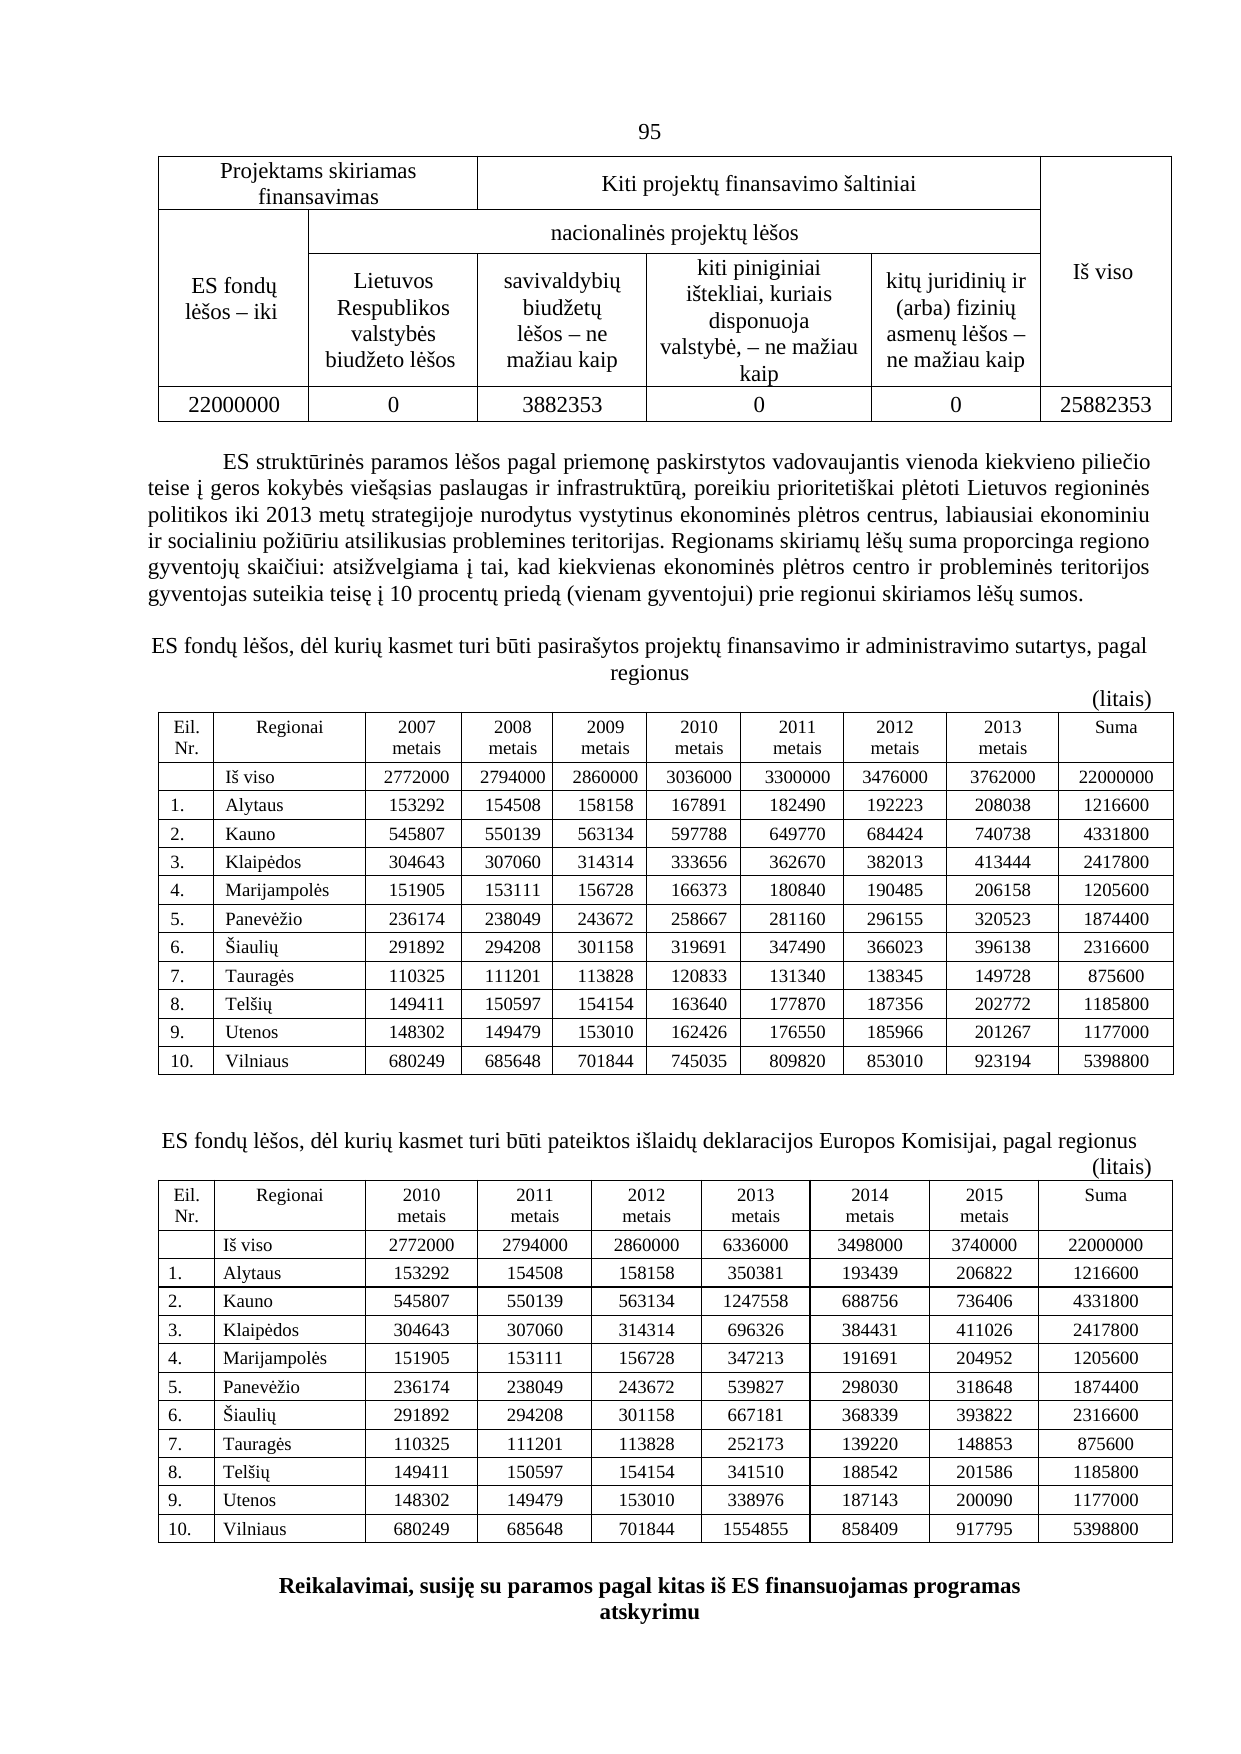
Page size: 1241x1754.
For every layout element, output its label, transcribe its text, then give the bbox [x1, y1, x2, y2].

table_cell 5. [159, 905, 213, 932]
table_cell 740738 [947, 820, 1058, 847]
table_cell 153292 [366, 1259, 477, 1286]
table_cell Vilniaus [215, 1515, 365, 1542]
table_cell 545807 [366, 820, 461, 847]
table_cell 113828 [592, 1430, 701, 1457]
table_cell 301158 [553, 933, 646, 961]
table_cell Alytaus [214, 791, 365, 818]
table_cell 139220 [811, 1430, 929, 1457]
table_cell 1216600 [1059, 791, 1173, 818]
table_cell 2417800 [1059, 848, 1173, 875]
table_cell 148853 [930, 1430, 1038, 1457]
table_cell Panevėžio [215, 1373, 365, 1400]
table_cell 2860000 [553, 763, 646, 790]
table_cell 156728 [553, 876, 646, 904]
table_cell 667181 [702, 1401, 809, 1428]
table_cell 347490 [741, 933, 843, 961]
table_cell 314314 [592, 1316, 701, 1343]
table_cell 1205600 [1039, 1344, 1172, 1372]
table_header 2010 metais [366, 1181, 477, 1229]
table_header Iš viso [1041, 157, 1171, 386]
table_cell 10. [159, 1515, 214, 1542]
table_header Suma [1039, 1181, 1172, 1229]
table_cell 296155 [844, 905, 946, 932]
table_cell Iš viso [214, 763, 365, 790]
table_cell 236174 [366, 1373, 477, 1400]
table_cell 685648 [478, 1515, 591, 1542]
table_cell 362670 [741, 848, 843, 875]
table_cell 347213 [702, 1344, 809, 1372]
table_cell 314314 [553, 848, 646, 875]
table_cell Kauno [215, 1288, 365, 1315]
table_cell 696326 [702, 1316, 809, 1343]
table_cell 258667 [647, 905, 740, 932]
table_cell Šiaulių [214, 933, 365, 961]
table_cell 120833 [647, 962, 740, 989]
table_cell 3300000 [741, 763, 843, 790]
table_cell 4. [159, 1344, 214, 1372]
table_cell nacionalinės projektų lėšos [309, 210, 1040, 253]
table_cell 745035 [647, 1047, 740, 1074]
table_cell 166373 [647, 876, 740, 904]
table_cell 3498000 [811, 1231, 929, 1258]
table_cell 736406 [930, 1288, 1038, 1315]
table_cell 153111 [478, 1344, 591, 1372]
table_cell 858409 [811, 1515, 929, 1542]
text Reikalavimai, susiję su paramos pagal kitas iš ES finansuojamas programas atskyrimu [148, 1572, 1152, 1625]
table_cell [159, 763, 213, 790]
table_cell 187143 [811, 1486, 929, 1514]
table_cell 208038 [947, 791, 1058, 818]
table_cell Tauragės [215, 1430, 365, 1457]
table_cell 350381 [702, 1259, 809, 1286]
table_cell ES fondų lėšos – iki [159, 210, 308, 386]
table_cell 1177000 [1059, 1019, 1173, 1046]
table_cell 201586 [930, 1458, 1038, 1485]
table_cell 304643 [366, 848, 461, 875]
table_cell 7. [159, 962, 213, 989]
table_cell 2860000 [592, 1231, 701, 1258]
table_cell 111201 [462, 962, 552, 989]
table_cell Šiaulių [215, 1401, 365, 1428]
table_cell 1177000 [1039, 1486, 1172, 1514]
table_cell kitų juridinių ir (arba) fizinių asmenų lėšos – ne mažiau kaip [872, 254, 1040, 386]
table_cell 333656 [647, 848, 740, 875]
table_cell 204952 [930, 1344, 1038, 1372]
table_cell Tauragės [214, 962, 365, 989]
table_cell 151905 [366, 876, 461, 904]
table_cell 238049 [478, 1373, 591, 1400]
table_cell Iš viso [215, 1231, 365, 1258]
table_cell 9. [159, 1019, 213, 1046]
table_cell 539827 [702, 1373, 809, 1400]
table_cell 0 [872, 387, 1040, 421]
text ES fondų lėšos, dėl kurių kasmet turi būti pateiktos išlaidų deklaracijos Europos Komisijai, pagal regionus [148, 1127, 1152, 1153]
table_cell 22000000 [159, 387, 308, 421]
table_cell Utenos [215, 1486, 365, 1514]
table_cell Vilniaus [214, 1047, 365, 1074]
table_cell 154508 [478, 1259, 591, 1286]
table_cell 853010 [844, 1047, 946, 1074]
table_cell 701844 [553, 1047, 646, 1074]
table_cell 545807 [366, 1288, 477, 1315]
text (litais) [148, 1153, 1152, 1179]
table_cell 153292 [366, 791, 461, 818]
table_cell 148302 [366, 1019, 461, 1046]
table_cell 875600 [1039, 1430, 1172, 1457]
table_cell 411026 [930, 1316, 1038, 1343]
table_cell 384431 [811, 1316, 929, 1343]
table_cell 701844 [592, 1515, 701, 1542]
table_cell 1216600 [1039, 1259, 1172, 1286]
table_cell 0 [647, 387, 871, 421]
table_cell 923194 [947, 1047, 1058, 1074]
table_cell 2. [159, 1288, 214, 1315]
table_cell Marijampolės [214, 876, 365, 904]
table_cell 2772000 [366, 763, 461, 790]
table_cell 148302 [366, 1486, 477, 1514]
table_cell Klaipėdos [214, 848, 365, 875]
table_cell 10. [159, 1047, 213, 1074]
table_cell 193439 [811, 1259, 929, 1286]
table_cell 366023 [844, 933, 946, 961]
table_cell 5398800 [1039, 1515, 1172, 1542]
table_cell 307060 [478, 1316, 591, 1343]
table_header 2009 metais [553, 713, 646, 762]
table_header 2011 metais [741, 713, 843, 762]
table_cell 291892 [366, 933, 461, 961]
table_cell [159, 1231, 214, 1258]
table_cell 597788 [647, 820, 740, 847]
table_cell 167891 [647, 791, 740, 818]
table_cell 1554855 [702, 1515, 809, 1542]
table_cell 8. [159, 1458, 214, 1485]
table_cell 149728 [947, 962, 1058, 989]
table_cell 2794000 [478, 1231, 591, 1258]
table_cell 200090 [930, 1486, 1038, 1514]
table_cell 6. [159, 933, 213, 961]
table_cell 149411 [366, 1458, 477, 1485]
table_cell Utenos [214, 1019, 365, 1046]
table_cell 153111 [462, 876, 552, 904]
table_cell 294208 [478, 1401, 591, 1428]
table_cell 149479 [462, 1019, 552, 1046]
table_cell 131340 [741, 962, 843, 989]
table_cell 154508 [462, 791, 552, 818]
table_cell 382013 [844, 848, 946, 875]
table_cell Panevėžio [214, 905, 365, 932]
table_cell 307060 [462, 848, 552, 875]
table_cell 22000000 [1039, 1231, 1172, 1258]
table_cell Kauno [214, 820, 365, 847]
table_cell 163640 [647, 990, 740, 1017]
table_cell Marijampolės [215, 1344, 365, 1372]
table_cell 6. [159, 1401, 214, 1428]
table_cell 2316600 [1059, 933, 1173, 961]
table_cell 22000000 [1059, 763, 1173, 790]
table_cell 158158 [553, 791, 646, 818]
table_header Projektams skiriamas finansavimas [159, 157, 477, 209]
table_cell 3762000 [947, 763, 1058, 790]
table_cell 113828 [553, 962, 646, 989]
table_cell 158158 [592, 1259, 701, 1286]
table_cell 680249 [366, 1515, 477, 1542]
table_cell 688756 [811, 1288, 929, 1315]
table_cell 0 [309, 387, 477, 421]
table_header 2008 metais [462, 713, 552, 762]
table_header 2012 metais [592, 1181, 701, 1229]
table_cell 649770 [741, 820, 843, 847]
table_cell 2794000 [462, 763, 552, 790]
table_cell 368339 [811, 1401, 929, 1428]
table_cell 2417800 [1039, 1316, 1172, 1343]
table_cell 1. [159, 1259, 214, 1286]
table_cell 1874400 [1059, 905, 1173, 932]
table_cell 3476000 [844, 763, 946, 790]
table_cell 177870 [741, 990, 843, 1017]
table_header Suma [1059, 713, 1173, 762]
table_cell 156728 [592, 1344, 701, 1372]
table_cell 1185800 [1059, 990, 1173, 1017]
table_cell 1247558 [702, 1288, 809, 1315]
table_cell Klaipėdos [215, 1316, 365, 1343]
table_cell 243672 [592, 1373, 701, 1400]
table_cell 149411 [366, 990, 461, 1017]
table_header 2010 metais [647, 713, 740, 762]
table_cell 188542 [811, 1458, 929, 1485]
table_header Regionai [214, 713, 365, 762]
table_cell 3882353 [478, 387, 646, 421]
table_cell 7. [159, 1430, 214, 1457]
table_cell 875600 [1059, 962, 1173, 989]
table_cell 1185800 [1039, 1458, 1172, 1485]
table_cell 201267 [947, 1019, 1058, 1046]
table_header Eil. Nr. [159, 713, 213, 762]
table_cell 4331800 [1039, 1288, 1172, 1315]
table_cell 6336000 [702, 1231, 809, 1258]
table_header Kiti projektų finansavimo šaltiniai [478, 157, 1040, 209]
table_cell 202772 [947, 990, 1058, 1017]
table_cell 185966 [844, 1019, 946, 1046]
table_cell 3. [159, 848, 213, 875]
table_cell 3. [159, 1316, 214, 1343]
table_cell 563134 [553, 820, 646, 847]
table_cell 1874400 [1039, 1373, 1172, 1400]
table_cell 238049 [462, 905, 552, 932]
table_cell Telšių [215, 1458, 365, 1485]
table_cell 338976 [702, 1486, 809, 1514]
table_cell 25882353 [1041, 387, 1171, 421]
table_header 2013 metais [947, 713, 1058, 762]
table_cell 9. [159, 1486, 214, 1514]
table_cell 281160 [741, 905, 843, 932]
table_cell 206822 [930, 1259, 1038, 1286]
table_cell 187356 [844, 990, 946, 1017]
table_cell 1. [159, 791, 213, 818]
table_header 2012 metais [844, 713, 946, 762]
table_cell 4. [159, 876, 213, 904]
table_header Eil. Nr. [159, 1181, 214, 1229]
table_cell 550139 [478, 1288, 591, 1315]
text ES struktūrinės paramos lėšos pagal priemonę paskirstytos vadovaujantis vienoda kiekvieno piliečio teise į geros kokybės viešąsias paslaugas ir infrastruktūrą, poreikiu prioritetiškai plėtoti Lietuvos regioninės politikos iki 2013 metų strategijoje nurodytus vystytinus ekonominės plėtros centrus, labiausiai ekonominiu ir socialiniu požiūriu atsilikusias problemines teritorijas. Regionams skiriamų lėšų suma proporcinga regiono gyventojų skaičiui: atsižvelgiama į tai, kad kiekvienas ekonominės plėtros centro ir probleminės teritorijos gyventojas suteikia teisę į 10 procentų priedą (vienam gyventojui) prie regionui skiriamos lėšų sumos. [148, 448, 1152, 606]
table_cell 151905 [366, 1344, 477, 1372]
table_cell 1205600 [1059, 876, 1173, 904]
table_cell 4331800 [1059, 820, 1173, 847]
table_cell Lietuvos Respublikos valstybės biudžeto lėšos [309, 254, 477, 386]
table_cell 191691 [811, 1344, 929, 1372]
table_cell 153010 [592, 1486, 701, 1514]
table_cell 291892 [366, 1401, 477, 1428]
table_header 2013 metais [702, 1181, 809, 1229]
table_cell 8. [159, 990, 213, 1017]
table_cell kiti piniginiai ištekliai, kuriais disponuoja valstybė, – ne mažiau kaip [647, 254, 871, 386]
table_cell 162426 [647, 1019, 740, 1046]
table_cell 154154 [592, 1458, 701, 1485]
text (litais) [148, 685, 1152, 712]
table_cell 809820 [741, 1047, 843, 1074]
table_cell 2316600 [1039, 1401, 1172, 1428]
table_cell 680249 [366, 1047, 461, 1074]
table_cell 685648 [462, 1047, 552, 1074]
table_cell 153010 [553, 1019, 646, 1046]
table_header 2015 metais [930, 1181, 1038, 1229]
table_cell 318648 [930, 1373, 1038, 1400]
table_cell 301158 [592, 1401, 701, 1428]
table_cell Alytaus [215, 1259, 365, 1286]
table_cell 111201 [478, 1430, 591, 1457]
table_cell 182490 [741, 791, 843, 818]
table_cell 154154 [553, 990, 646, 1017]
table_cell 550139 [462, 820, 552, 847]
table_cell 206158 [947, 876, 1058, 904]
table_cell 5398800 [1059, 1047, 1173, 1074]
table_cell 180840 [741, 876, 843, 904]
table_cell 243672 [553, 905, 646, 932]
table_cell 341510 [702, 1458, 809, 1485]
table_header Regionai [215, 1181, 365, 1229]
table_cell 684424 [844, 820, 946, 847]
table_cell 320523 [947, 905, 1058, 932]
table_cell 138345 [844, 962, 946, 989]
table_cell Telšių [214, 990, 365, 1017]
table_cell 149479 [478, 1486, 591, 1514]
table_cell 298030 [811, 1373, 929, 1400]
table_cell 5. [159, 1373, 214, 1400]
table_cell 110325 [366, 962, 461, 989]
table_cell 294208 [462, 933, 552, 961]
table_header 2011 metais [478, 1181, 591, 1229]
table_cell 150597 [478, 1458, 591, 1485]
table_cell savivaldybių biudžetų lėšos – ne mažiau kaip [478, 254, 646, 386]
table_cell 3036000 [647, 763, 740, 790]
table_cell 190485 [844, 876, 946, 904]
text ES fondų lėšos, dėl kurių kasmet turi būti pasirašytos projektų finansavimo ir administravimo sutartys, pagal regionus [148, 632, 1152, 685]
table_cell 192223 [844, 791, 946, 818]
table_header 2014 metais [811, 1181, 929, 1229]
table_cell 3740000 [930, 1231, 1038, 1258]
table_cell 150597 [462, 990, 552, 1017]
table_cell 252173 [702, 1430, 809, 1457]
table_cell 319691 [647, 933, 740, 961]
table_cell 2772000 [366, 1231, 477, 1258]
table_header 2007 metais [366, 713, 461, 762]
table_cell 917795 [930, 1515, 1038, 1542]
table_cell 563134 [592, 1288, 701, 1315]
table_cell 393822 [930, 1401, 1038, 1428]
table_cell 110325 [366, 1430, 477, 1457]
table_cell 176550 [741, 1019, 843, 1046]
table_cell 413444 [947, 848, 1058, 875]
table_cell 236174 [366, 905, 461, 932]
table_cell 396138 [947, 933, 1058, 961]
table_cell 2. [159, 820, 213, 847]
table_cell 304643 [366, 1316, 477, 1343]
